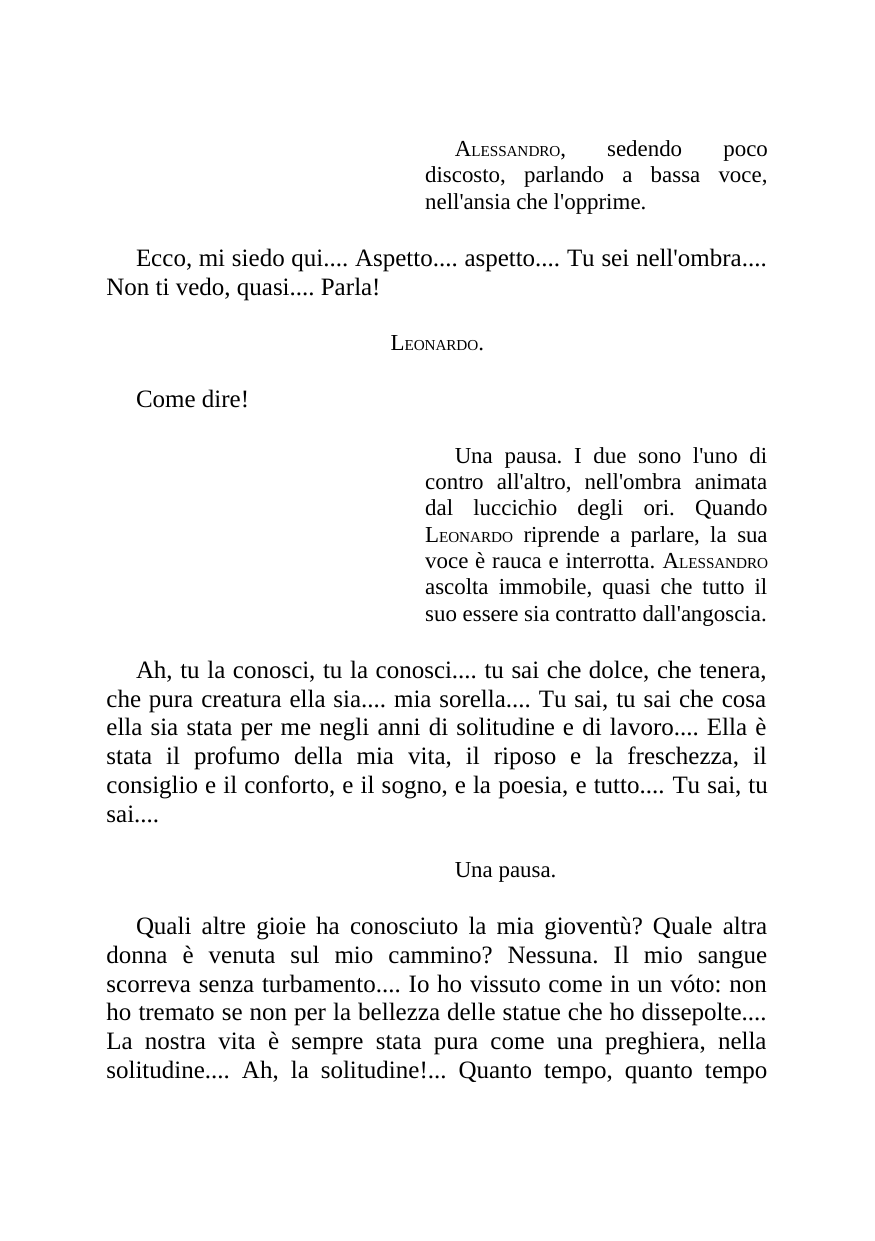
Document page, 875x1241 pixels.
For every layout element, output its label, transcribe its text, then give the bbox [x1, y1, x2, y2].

text Una pausa. I due sono l'uno di contro all'altro, nell'ombra animata dal luccichio degli ori. Quando Leonardo riprende a parlare, la sua voce è rauca e interrotta. Alessandro ascolta immobile, quasi che tutto il suo essere sia contratto dall'angoscia. [425, 442, 768, 626]
text Una pausa. [425, 856, 768, 882]
text Quali altre gioie ha conosciuto la mia gioventù? Quale altra donna è venuta sul mio cammino? Nessuna. Il mio sangue scorreva senza turbamento.... Io ho vissuto come in un vóto: non ho tremato se non per la bellezza delle statue che ho dissepolte.... La nostra vita è sempre stata pura come una preghiera, nella solitudine.... Ah, la solitudine!... Quanto tempo, quanto tempo [106, 911, 768, 1084]
text Alessandro, sedendo poco discosto, parlando a bassa voce, nell'ansia che l'opprime. [425, 135, 768, 214]
text Leonardo. [106, 329, 768, 355]
text Ah, tu la conosci, tu la conosci.... tu sai che dolce, che tenera, che pura creatura ella sia.... mia sorella.... Tu sai, tu sai che cosa ella sia stata per me negli anni di solitudine e di lavoro.... Ella è stata il profumo della mia vita, il riposo e la freschezza, il consiglio e il conforto, e il sogno, e la poesia, e tutto.... Tu sai, tu sai.... [106, 655, 768, 827]
text Come dire! [106, 384, 768, 413]
text Ecco, mi siedo qui.... Aspetto.... aspetto.... Tu sei nell'ombra.... Non ti vedo, quasi.... Parla! [106, 243, 768, 300]
